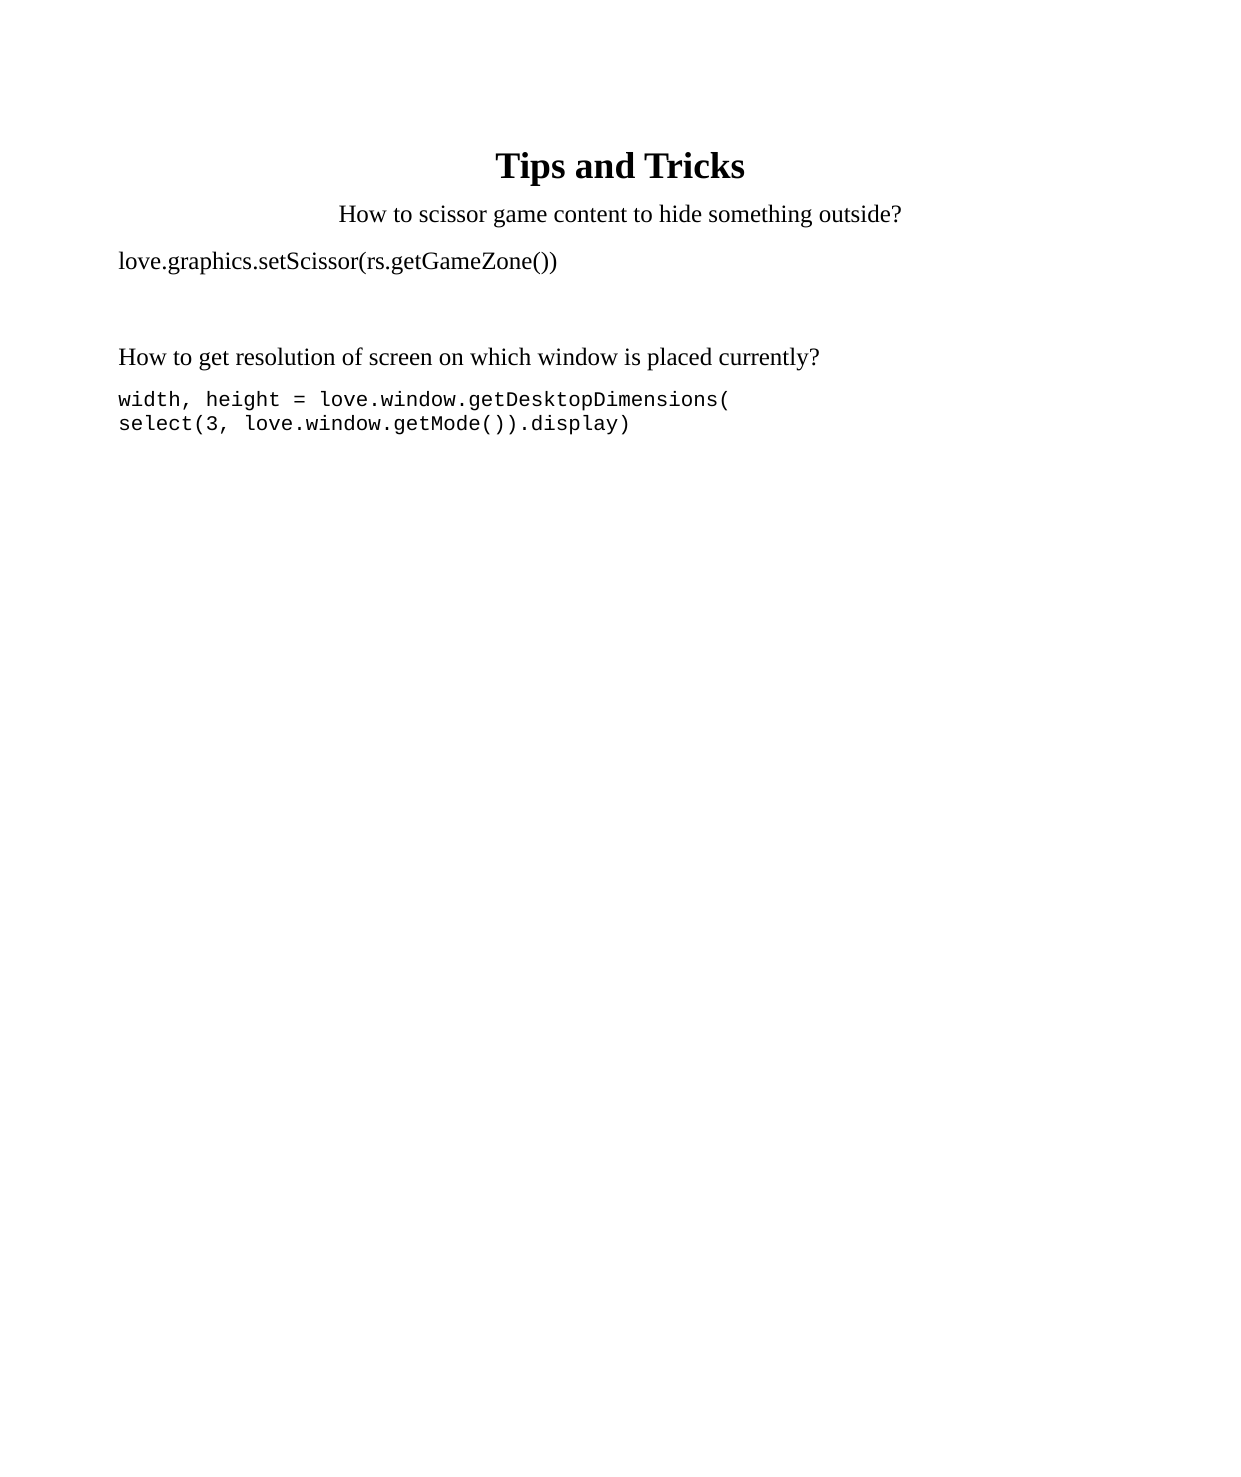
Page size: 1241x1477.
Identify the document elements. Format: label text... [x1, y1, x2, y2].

text love.graphics.setScissor(rs.getGameZone()) [118, 246, 1122, 275]
text How to get resolution of screen on which window is placed currently? [118, 342, 1122, 370]
text width, height = love.window.getDesktopDimensions( [118, 389, 1122, 413]
subtitle Tips and Tricks [118, 143, 1122, 186]
text How to scissor game content to hide something outside? [118, 199, 1122, 227]
text select(3, love.window.getMode()).display) [118, 413, 1122, 436]
